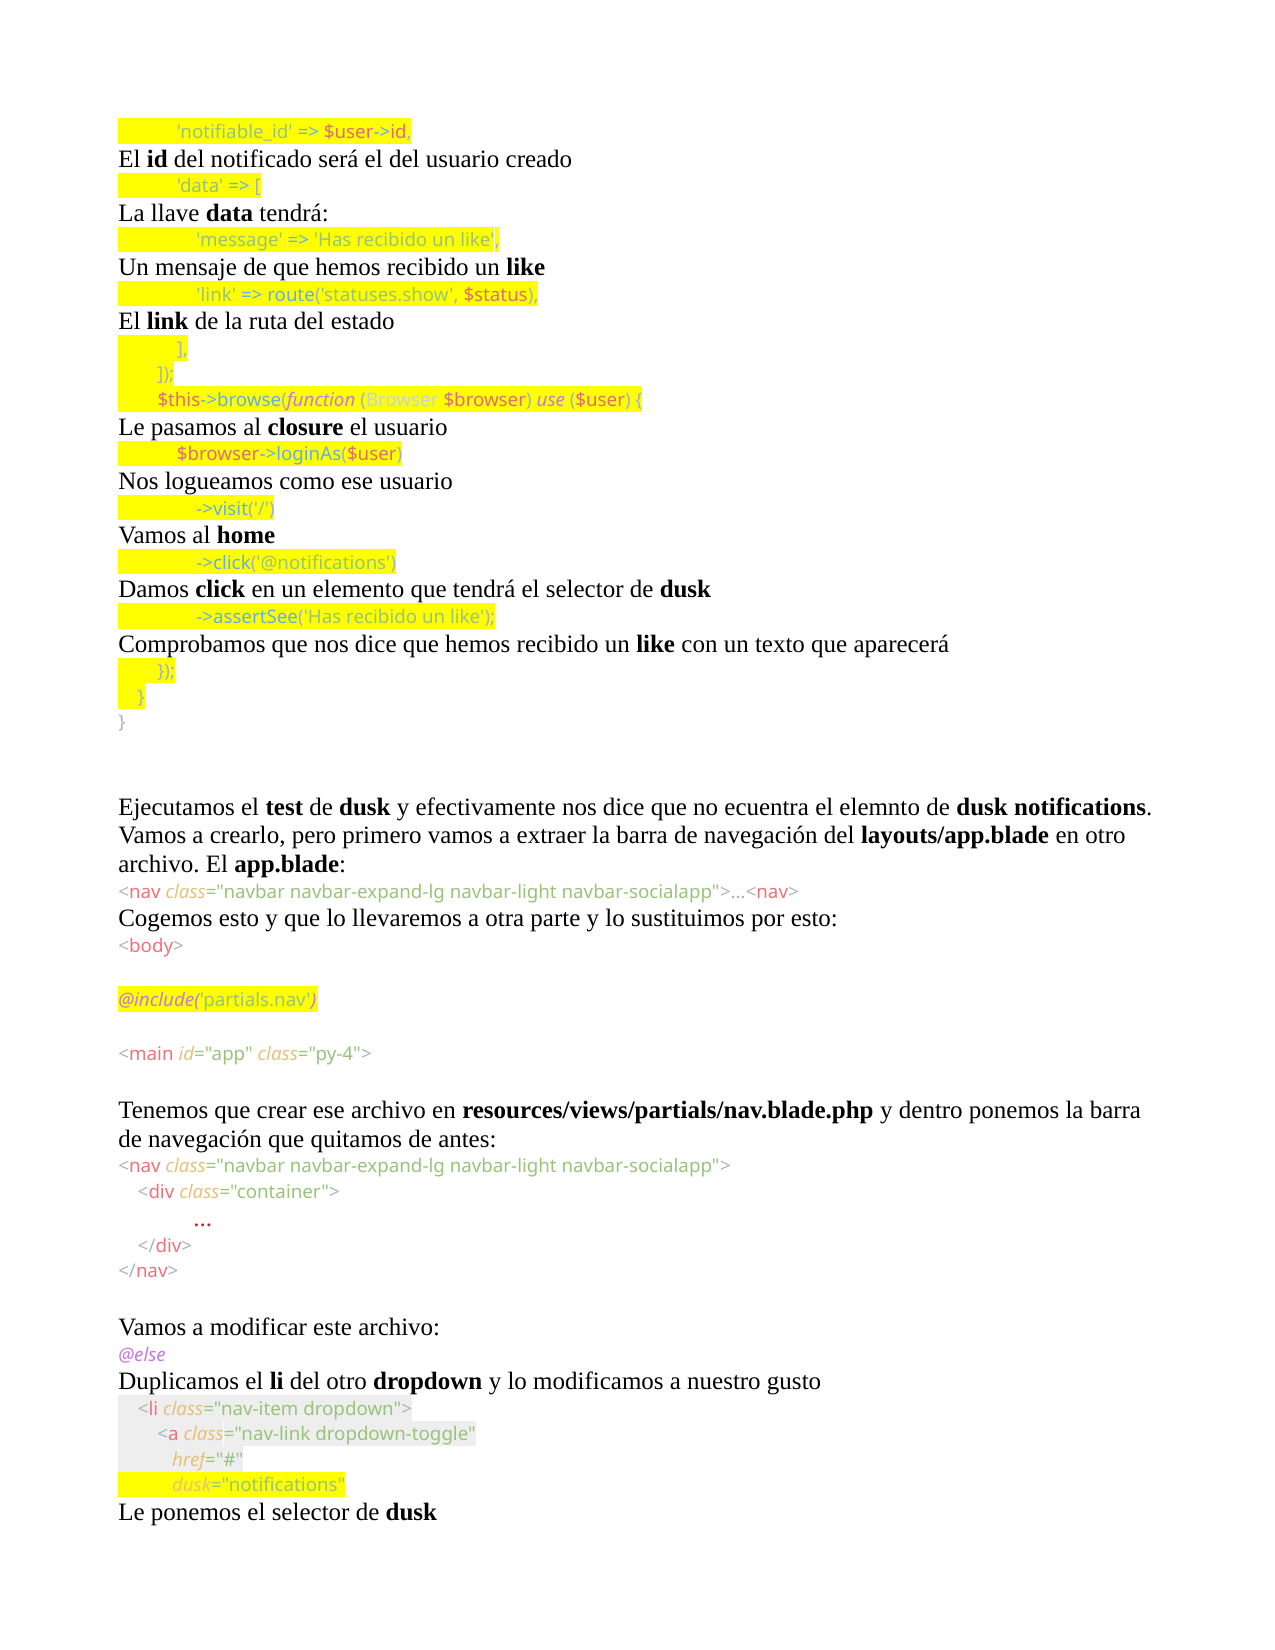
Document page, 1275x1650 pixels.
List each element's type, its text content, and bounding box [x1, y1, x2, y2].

text Vamos a modificar este archivo: [118, 1312, 1157, 1341]
text ->assertSee('Has recibido un like'); Comprobamos que nos dice que hemos recibido un like con un texto que aparecerá [118, 603, 1157, 658]
text 'message' => 'Has recibido un like', Un mensaje de que hemos recibido un like [118, 227, 1157, 281]
text ->visit('/') Vamos al home [118, 495, 1157, 549]
text Tenemos que crear ese archivo en resources/views/partials/nav.blade.php y dentro ponemos la barra de navegación que quitamos de antes: [118, 1095, 1157, 1152]
text ->click('@notifications') Damos click en un elemento que tendrá el selector de dusk [118, 549, 1157, 603]
text @else Duplicamos el li del otro dropdown y lo modificamos a nuestro gusto [118, 1341, 1157, 1395]
text 'data' => [ La llave data tendrá: [118, 172, 1157, 227]
text Ejecutamos el test de dusk y efectivamente nos dice que no ecuentra el elemnto de dusk notifications. Vamos a crearlo, pero primero vamos a extraer la barra de navegación del layouts/app.blade en otro archivo. El app.blade: <nav class="navbar navbar-expand-lg navbar-light navbar-socialapp">...<nav> [118, 792, 1157, 903]
text <nav class="navbar navbar-expand-lg navbar-light navbar-socialapp"> <div class="container"> ... </div> </nav> [118, 1152, 1157, 1283]
text 'link' => route('statuses.show', $status), El link de la ruta del estado [118, 281, 1157, 335]
text }); } } [118, 658, 1157, 734]
text $browser->loginAs($user) Nos logueamos como ese usuario [118, 441, 1157, 495]
text ], ]); $this->browse(function (Browser $browser) use ($user) { Le pasamos al closure el usuario [118, 335, 1157, 441]
text Cogemos esto y que lo llevaremos a otra parte y lo sustituimos por esto: [118, 903, 1157, 932]
text 'notifiable_id' => $user->id, El id del notificado será el del usuario creado [118, 118, 1157, 172]
text <body> @include('partials.nav') <main id="app" class="py-4"> [118, 932, 1157, 1066]
text <li class="nav-item dropdown"> <a class="nav-link dropdown-toggle" href="#" dusk="notifications" Le ponemos el selector de dusk [118, 1395, 1157, 1526]
